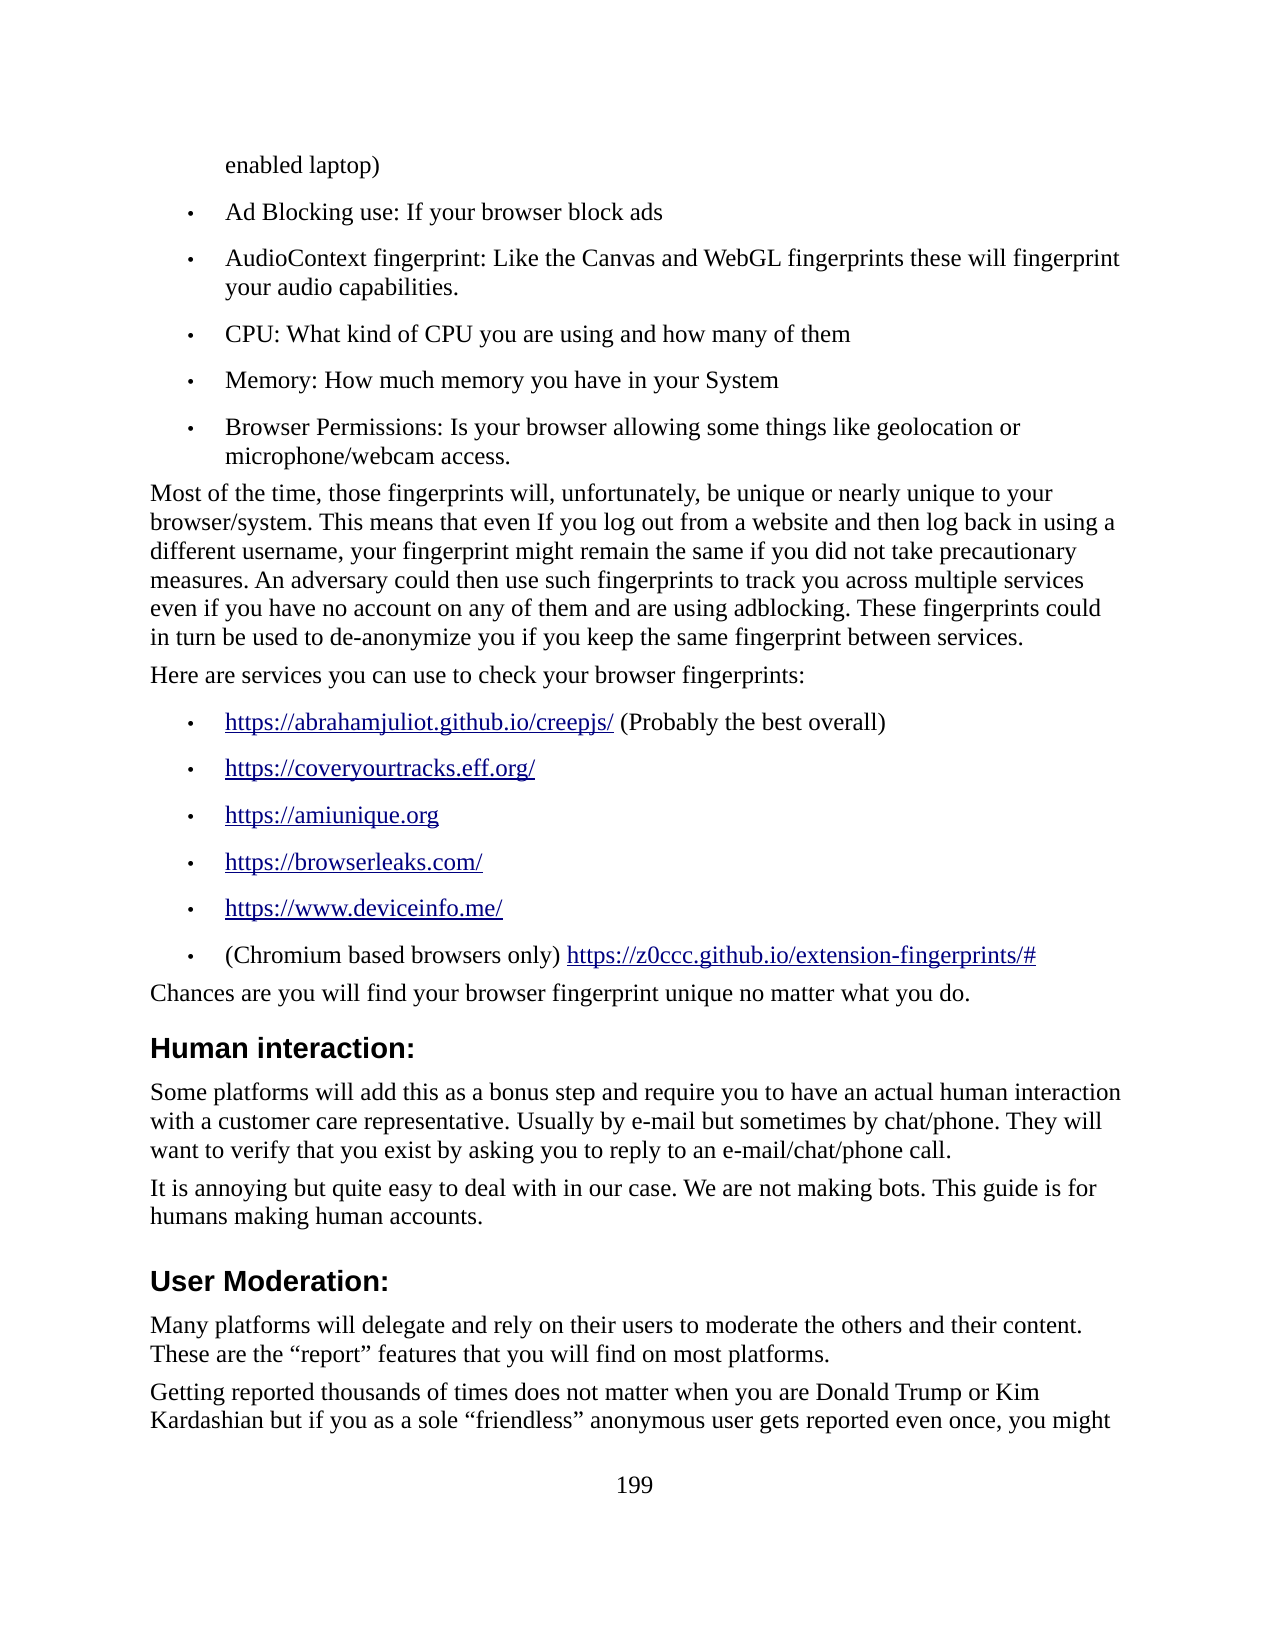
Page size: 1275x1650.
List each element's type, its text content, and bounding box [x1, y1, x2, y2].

list (Chromium based browsers only) https://z0ccc.github.io/extension-fingerprints/# [187, 940, 1125, 969]
text Some platforms will add this as a bonus step and require you to have an actual human interaction with a customer care representative. Usually by e-mail but sometimes by chat/phone. They will want to verify that you exist by asking you to reply to an e-mail/chat/phone call. [150, 1077, 1125, 1164]
list Ad Blocking use: If your browser block ads [187, 197, 1125, 225]
text It is annoying but quite easy to deal with in our case. We are not making bots. This guide is for humans making human accounts. [150, 1173, 1125, 1230]
subtitle Human interaction: [150, 1031, 1125, 1065]
list enabled laptop) [187, 150, 1125, 179]
list Memory: How much memory you have in your System [187, 365, 1125, 394]
list https://www.deviceinfo.me/ [187, 893, 1125, 922]
list Browser Permissions: Is your browser allowing some things like geolocation or microphone/webcam access. [187, 412, 1125, 469]
text Chances are you will find your browser fingerprint unique no matter what you do. [150, 978, 1125, 1006]
list CPU: What kind of CPU you are using and how many of them [187, 319, 1125, 347]
text Many platforms will delegate and rely on their users to moderate the others and their content. These are the “report” features that you will find on most platforms. [150, 1310, 1125, 1368]
list https://browserleaks.com/ [187, 847, 1125, 875]
subtitle User Moderation: [150, 1264, 1125, 1298]
text Getting reported thousands of times does not matter when you are Donald Trump or Kim Kardashian but if you as a sole “friendless” anonymous user gets reported even once, you might [150, 1377, 1125, 1434]
text Most of the time, those fingerprints will, unfortunately, be unique or nearly unique to your browser/system. This means that even If you log out from a website and then log back in using a different username, your fingerprint might remain the same if you did not take precautionary measures. An adversary could then use such fingerprints to track you across multiple services even if you have no account on any of them and are using adblocking. These fingerprints could in turn be used to de-anonymize you if you keep the same fingerprint between services. [150, 478, 1125, 651]
text Here are services you can use to check your browser fingerprints: [150, 660, 1125, 689]
list https://amiunique.org [187, 800, 1125, 829]
list AudioContext fingerprint: Like the Canvas and WebGL fingerprints these will fingerprint your audio capabilities. [187, 243, 1125, 301]
list https://coveryourtracks.eff.org/ [187, 753, 1125, 782]
list https://abrahamjuliot.github.io/creepjs/ (Probably the best overall) [187, 707, 1125, 735]
